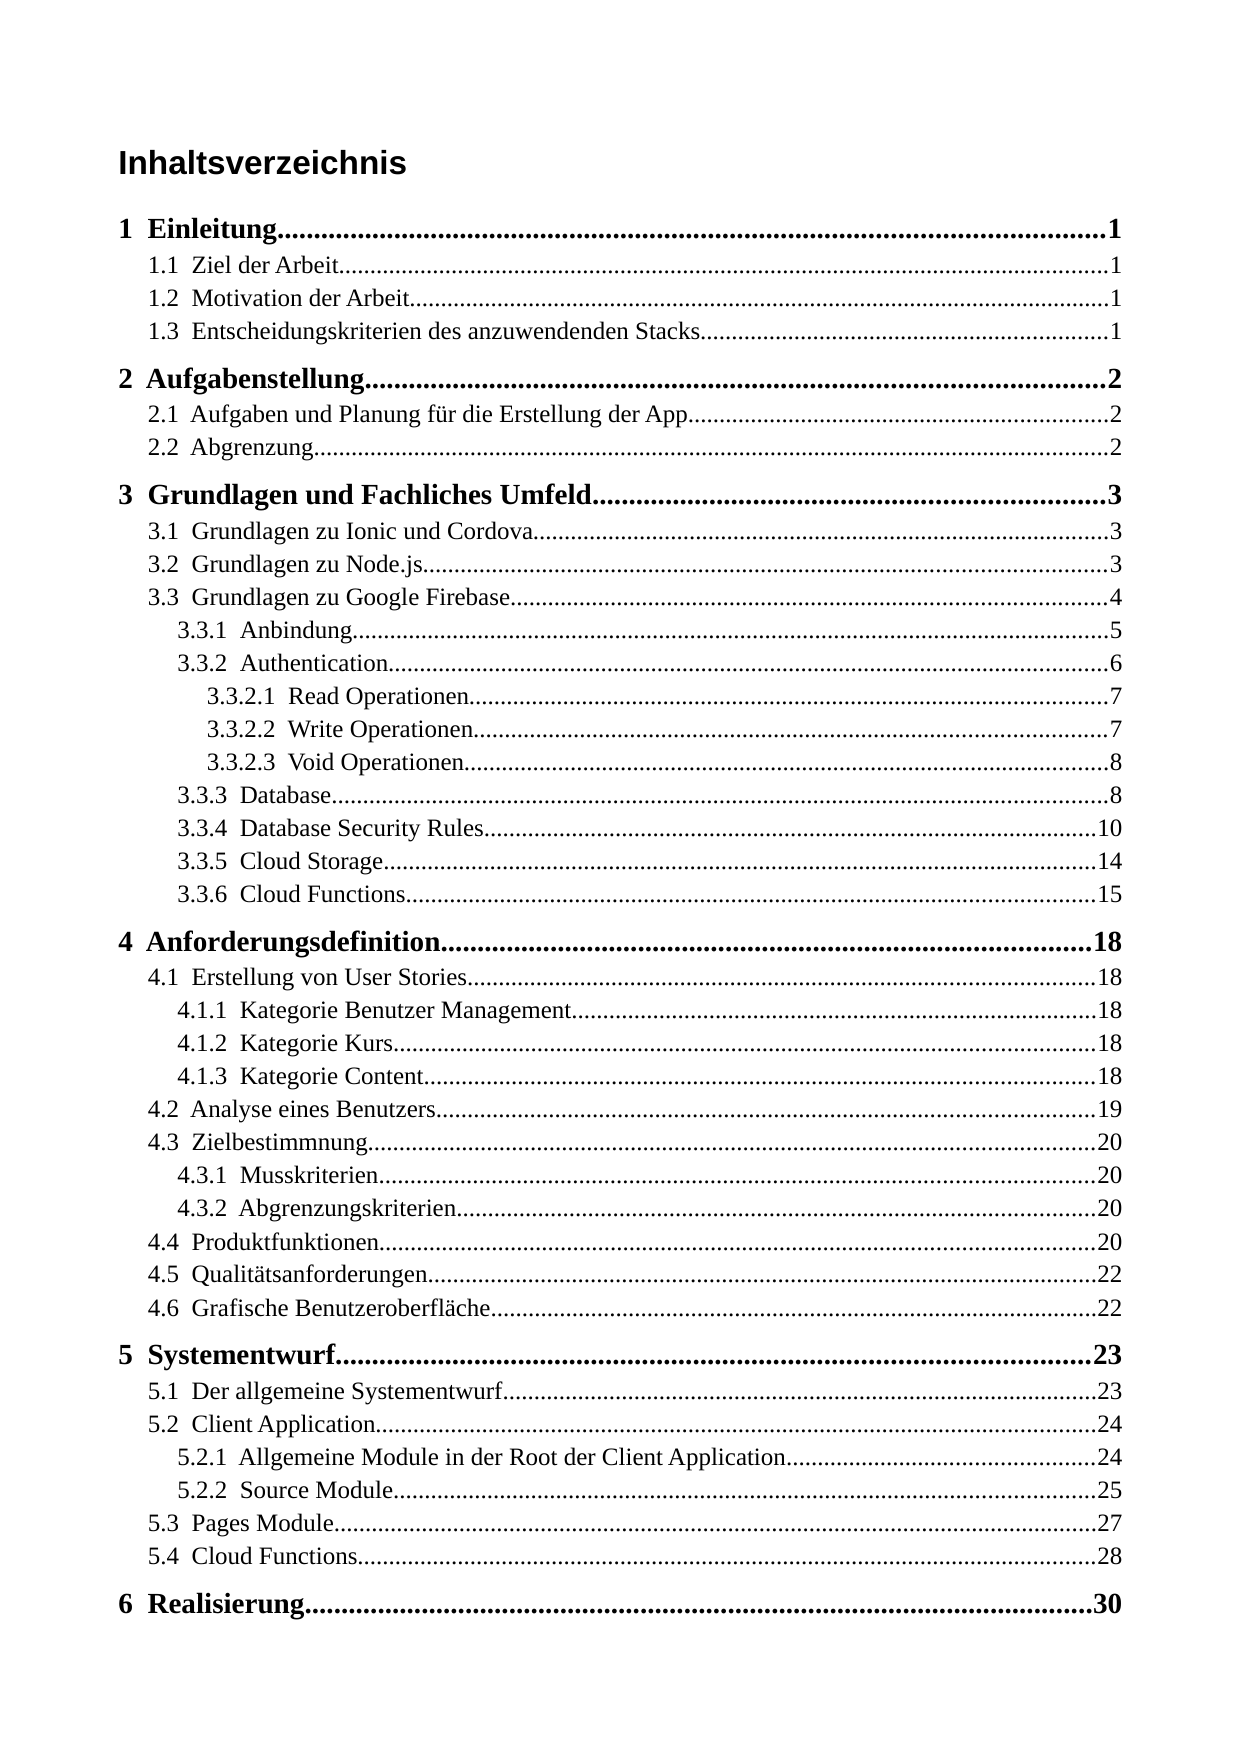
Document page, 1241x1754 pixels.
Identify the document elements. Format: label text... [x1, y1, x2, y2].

text 4.1.3 Kategorie Content 18 [177, 1061, 1122, 1090]
text 3.3.1 Anbindung 5 [177, 615, 1122, 644]
text 3.3.5 Cloud Storage 14 [177, 846, 1122, 875]
text 4.5 Qualitätsanforderungen 22 [148, 1259, 1122, 1288]
subtitle Inhaltsverzeichnis [118, 143, 1122, 182]
text 5.4 Cloud Functions 28 [148, 1541, 1122, 1570]
text 4.4 Produktfunktionen 20 [148, 1227, 1122, 1255]
text 4.2 Analyse eines Benutzers 19 [148, 1094, 1122, 1123]
text 1.3 Entscheidungskriterien des anzuwendenden Stacks 1 [148, 316, 1122, 345]
text 3.3.3 Database 8 [177, 780, 1122, 809]
text 3.3.4 Database Security Rules 10 [177, 813, 1122, 842]
text 2 Aufgabenstellung 2 [118, 361, 1122, 394]
text 5 Systementwurf 23 [118, 1337, 1122, 1371]
text 6 Realisierung 30 [118, 1586, 1122, 1619]
text 2.2 Abgrenzung 2 [148, 432, 1122, 461]
text 4.6 Grafische Benutzeroberfläche 22 [148, 1293, 1122, 1321]
text 1.1 Ziel der Arbeit 1 [148, 250, 1122, 279]
text 3.1 Grundlagen zu Ionic und Cordova 3 [148, 516, 1122, 544]
text 3.3 Grundlagen zu Google Firebase 4 [148, 582, 1122, 611]
text 4.3.1 Musskriterien 20 [177, 1161, 1122, 1189]
text 5.2 Client Application 24 [148, 1409, 1122, 1438]
text 5.2.1 Allgemeine Module in der Root der Client Application 24 [177, 1442, 1122, 1471]
text 4 Anforderungsdefinition 18 [118, 924, 1122, 957]
text 3 Grundlagen und Fachliches Umfeld 3 [118, 477, 1122, 511]
text 4.1.1 Kategorie Benutzer Management 18 [177, 995, 1122, 1024]
text 3.2 Grundlagen zu Node.js 3 [148, 549, 1122, 578]
text 3.3.2.1 Read Operationen 7 [207, 681, 1122, 710]
text 3.3.2.2 Write Operationen 7 [207, 714, 1122, 743]
text 1 Einleitung 1 [118, 212, 1122, 245]
text 5.2.2 Source Module 25 [177, 1475, 1122, 1504]
text 3.3.2 Authentication 6 [177, 648, 1122, 677]
text 4.3 Zielbestimmnung 20 [148, 1127, 1122, 1156]
text 5.1 Der allgemeine Systementwurf 23 [148, 1376, 1122, 1405]
text 2.1 Aufgaben und Planung für die Erstellung der App 2 [148, 399, 1122, 428]
text 3.3.6 Cloud Functions 15 [177, 879, 1122, 908]
text 4.3.2 Abgrenzungskriterien 20 [177, 1193, 1122, 1222]
text 5.3 Pages Module 27 [148, 1508, 1122, 1537]
text 4.1.2 Kategorie Kurs 18 [177, 1028, 1122, 1057]
text 4.1 Erstellung von User Stories 18 [148, 962, 1122, 991]
text 3.3.2.3 Void Operationen 8 [207, 747, 1122, 776]
text 1.2 Motivation der Arbeit 1 [148, 283, 1122, 312]
